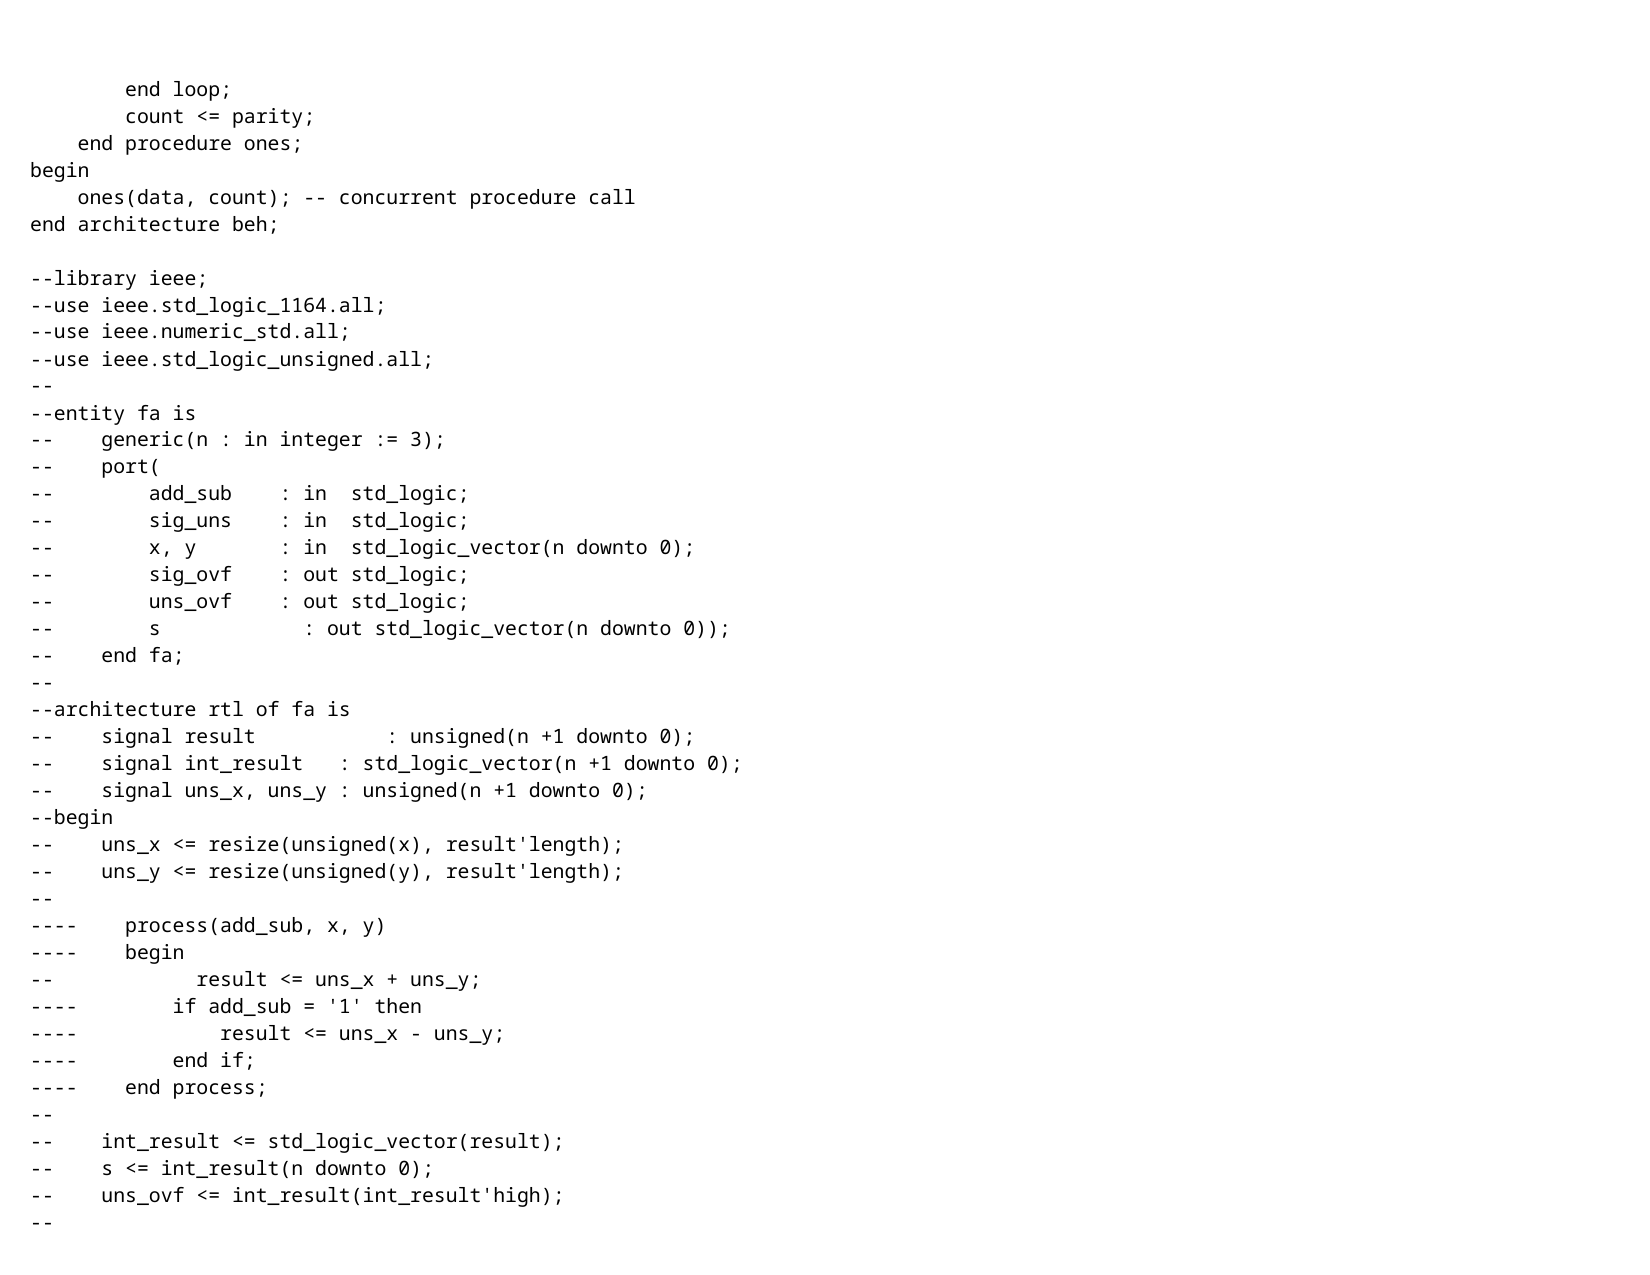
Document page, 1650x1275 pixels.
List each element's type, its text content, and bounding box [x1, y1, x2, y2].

text --use ieee.std_logic_unsigned.all; [30, 345, 1620, 372]
text -- sig_ovf : out std_logic; [30, 561, 1620, 588]
text -- s : out std_logic_vector(n downto 0)); [30, 614, 1620, 642]
text -- signal int_result : std_logic_vector(n +1 downto 0); [30, 749, 1620, 776]
text --library ieee; [30, 264, 1620, 291]
text -- [30, 884, 1620, 911]
text -- [30, 1208, 1620, 1235]
text -- add_sub : in std_logic; [30, 480, 1620, 507]
text -- result <= uns_x + uns_y; [30, 965, 1620, 992]
text ---- begin [30, 938, 1620, 965]
text end architecture beh; [30, 210, 1620, 237]
text -- [30, 1100, 1620, 1127]
text ---- result <= uns_x - uns_y; [30, 1019, 1620, 1046]
text -- s <= int_result(n downto 0); [30, 1154, 1620, 1181]
text begin [30, 156, 1620, 183]
text -- generic(n : in integer := 3); [30, 426, 1620, 453]
text end loop; [30, 75, 1620, 102]
text ---- process(add_sub, x, y) [30, 911, 1620, 938]
text --begin [30, 803, 1620, 830]
text -- uns_y <= resize(unsigned(y), result'length); [30, 857, 1620, 884]
text -- [30, 372, 1620, 399]
text -- port( [30, 453, 1620, 480]
text -- signal result : unsigned(n +1 downto 0); [30, 722, 1620, 749]
text --architecture rtl of fa is [30, 696, 1620, 722]
text count <= parity; [30, 102, 1620, 129]
text --use ieee.numeric_std.all; [30, 318, 1620, 345]
text -- [30, 668, 1620, 696]
text -- x, y : in std_logic_vector(n downto 0); [30, 534, 1620, 561]
text -- uns_x <= resize(unsigned(x), result'length); [30, 830, 1620, 857]
text -- int_result <= std_logic_vector(result); [30, 1127, 1620, 1154]
text end procedure ones; [30, 129, 1620, 156]
text -- sig_uns : in std_logic; [30, 507, 1620, 534]
text -- uns_ovf : out std_logic; [30, 588, 1620, 614]
text -- uns_ovf <= int_result(int_result'high); [30, 1181, 1620, 1208]
text --entity fa is [30, 399, 1620, 426]
text -- signal uns_x, uns_y : unsigned(n +1 downto 0); [30, 776, 1620, 803]
text -- end fa; [30, 642, 1620, 668]
text ---- end process; [30, 1073, 1620, 1100]
text --use ieee.std_logic_1164.all; [30, 291, 1620, 318]
text ---- end if; [30, 1046, 1620, 1073]
text ones(data, count); -- concurrent procedure call [30, 183, 1620, 210]
text ---- if add_sub = '1' then [30, 992, 1620, 1019]
